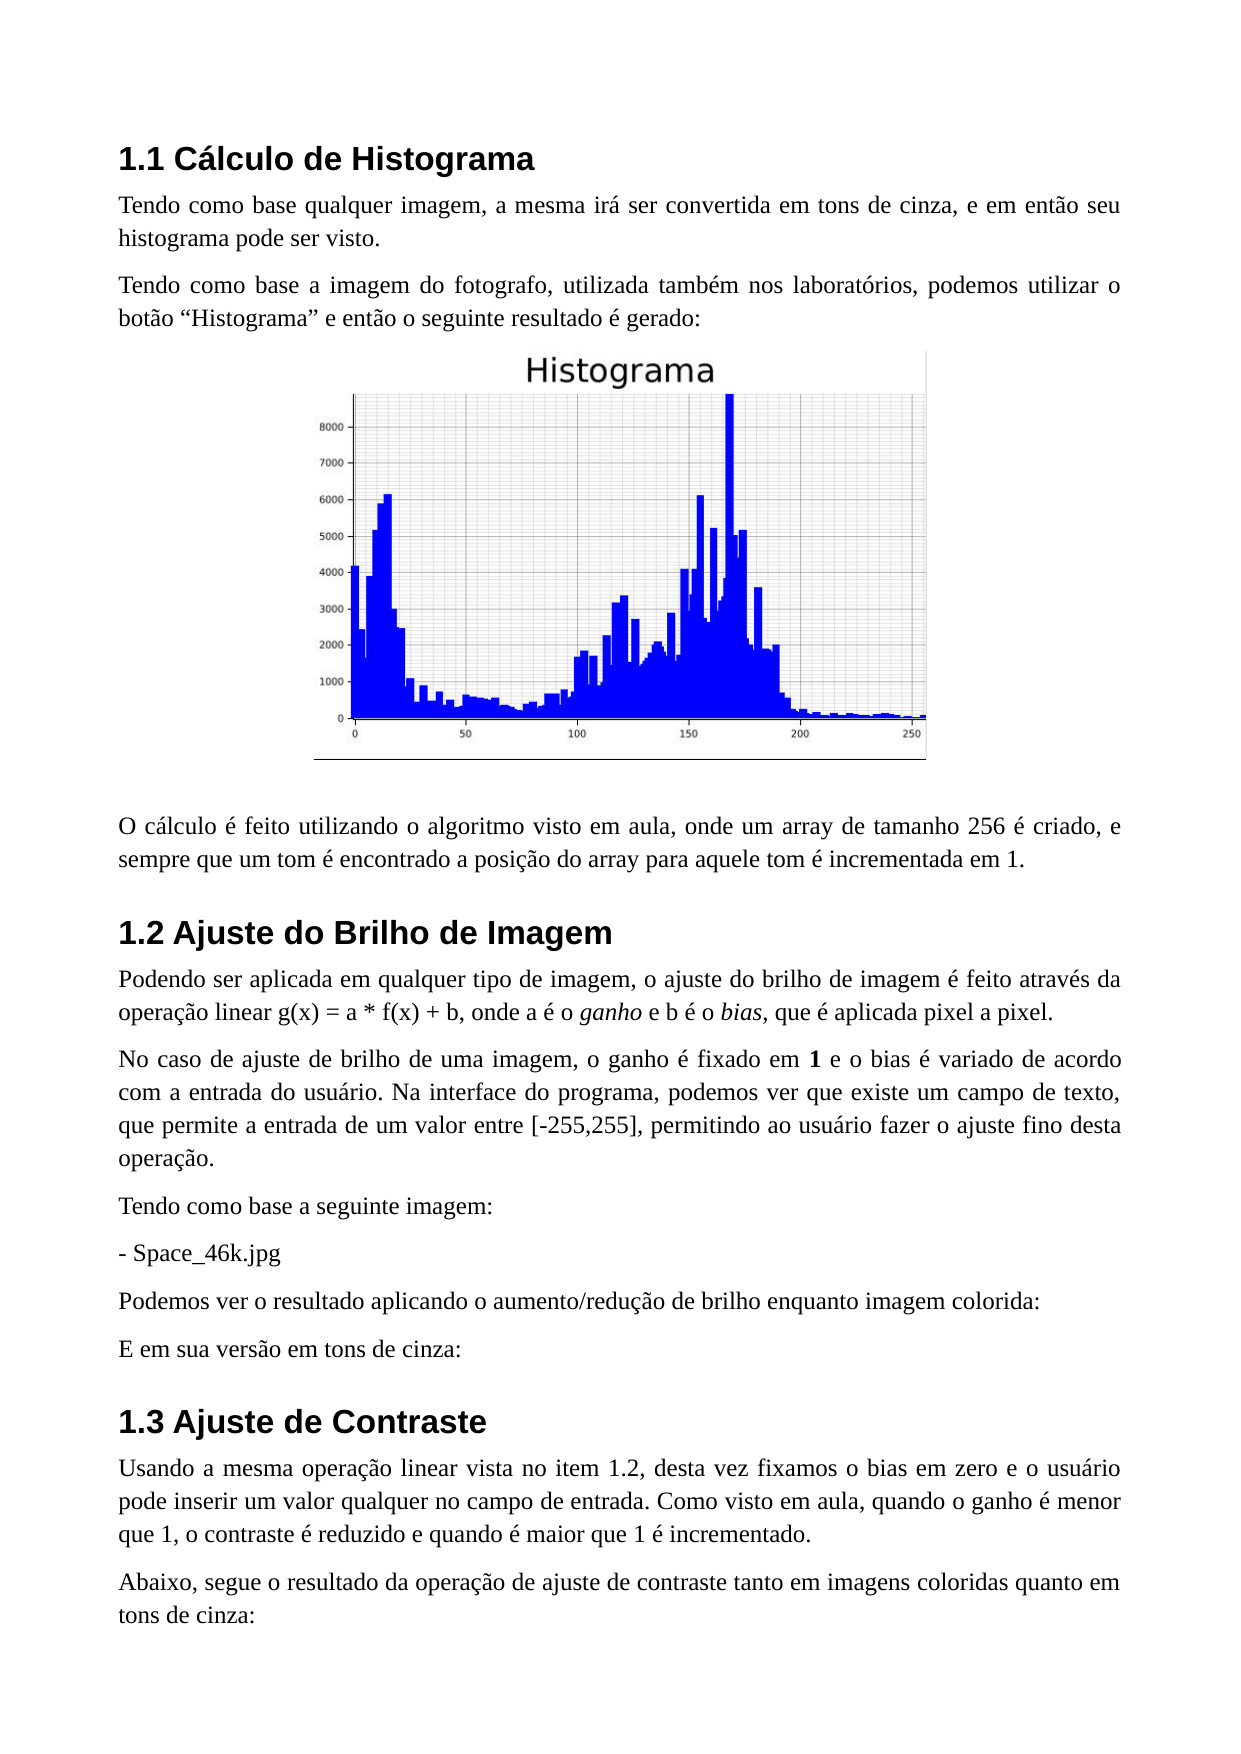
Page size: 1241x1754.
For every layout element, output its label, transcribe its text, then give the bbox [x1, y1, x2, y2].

text Podemos ver o resultado aplicando o aumento/redução de brilho enquanto imagem colorida: [118, 1286, 1122, 1315]
text Tendo como base qualquer imagem, a mesma irá ser convertida em tons de cinza, e em então seu histograma pode ser visto. [118, 190, 1122, 252]
subtitle 1.1 Cálculo de Histograma [118, 139, 1122, 177]
text No caso de ajuste de brilho de uma imagem, o ganho é fixado em 1 e o bias é variado de acordo com a entrada do usuário. Na interface do programa, podemos ver que existe um campo de texto, que permite a entrada de um valor entre [-255,255], permitindo ao usuário fazer o ajuste fino desta operação. [118, 1044, 1122, 1172]
subtitle 1.2 Ajuste do Brilho de Imagem [118, 913, 1122, 951]
text Usando a mesma operação linear vista no item 1.2, desta vez fixamos o bias em zero e o usuário pode inserir um valor qualquer no campo de entrada. Como visto em aula, quando o ganho é menor que 1, o contraste é reduzido e quando é maior que 1 é incrementado. [118, 1453, 1122, 1548]
text - Space_46k.jpg [118, 1238, 1122, 1267]
picture [313, 351, 927, 760]
text Tendo como base a imagem do fotografo, utilizada também nos laboratórios, podemos utilizar o botão “Histograma” e então o seguinte resultado é gerado: [118, 271, 1122, 332]
text Tendo como base a seguinte imagem: [118, 1191, 1122, 1220]
subtitle 1.3 Ajuste de Contraste [118, 1402, 1122, 1441]
text Abaixo, segue o resultado da operação de ajuste de contraste tanto em imagens coloridas quanto em tons de cinza: [118, 1567, 1122, 1628]
text O cálculo é feito utilizando o algoritmo visto em aula, onde um array de tamanho 256 é criado, e sempre que um tom é encontrado a posição do array para aquele tom é incrementada em 1. [118, 811, 1122, 873]
text E em sua versão em tons de cinza: [118, 1334, 1122, 1362]
text Podendo ser aplicada em qualquer tipo de imagem, o ajuste do brilho de imagem é feito através da operação linear g(x) = a * f(x) + b, onde a é o ganho e b é o bias, que é aplicada pixel a pixel. [118, 964, 1122, 1025]
